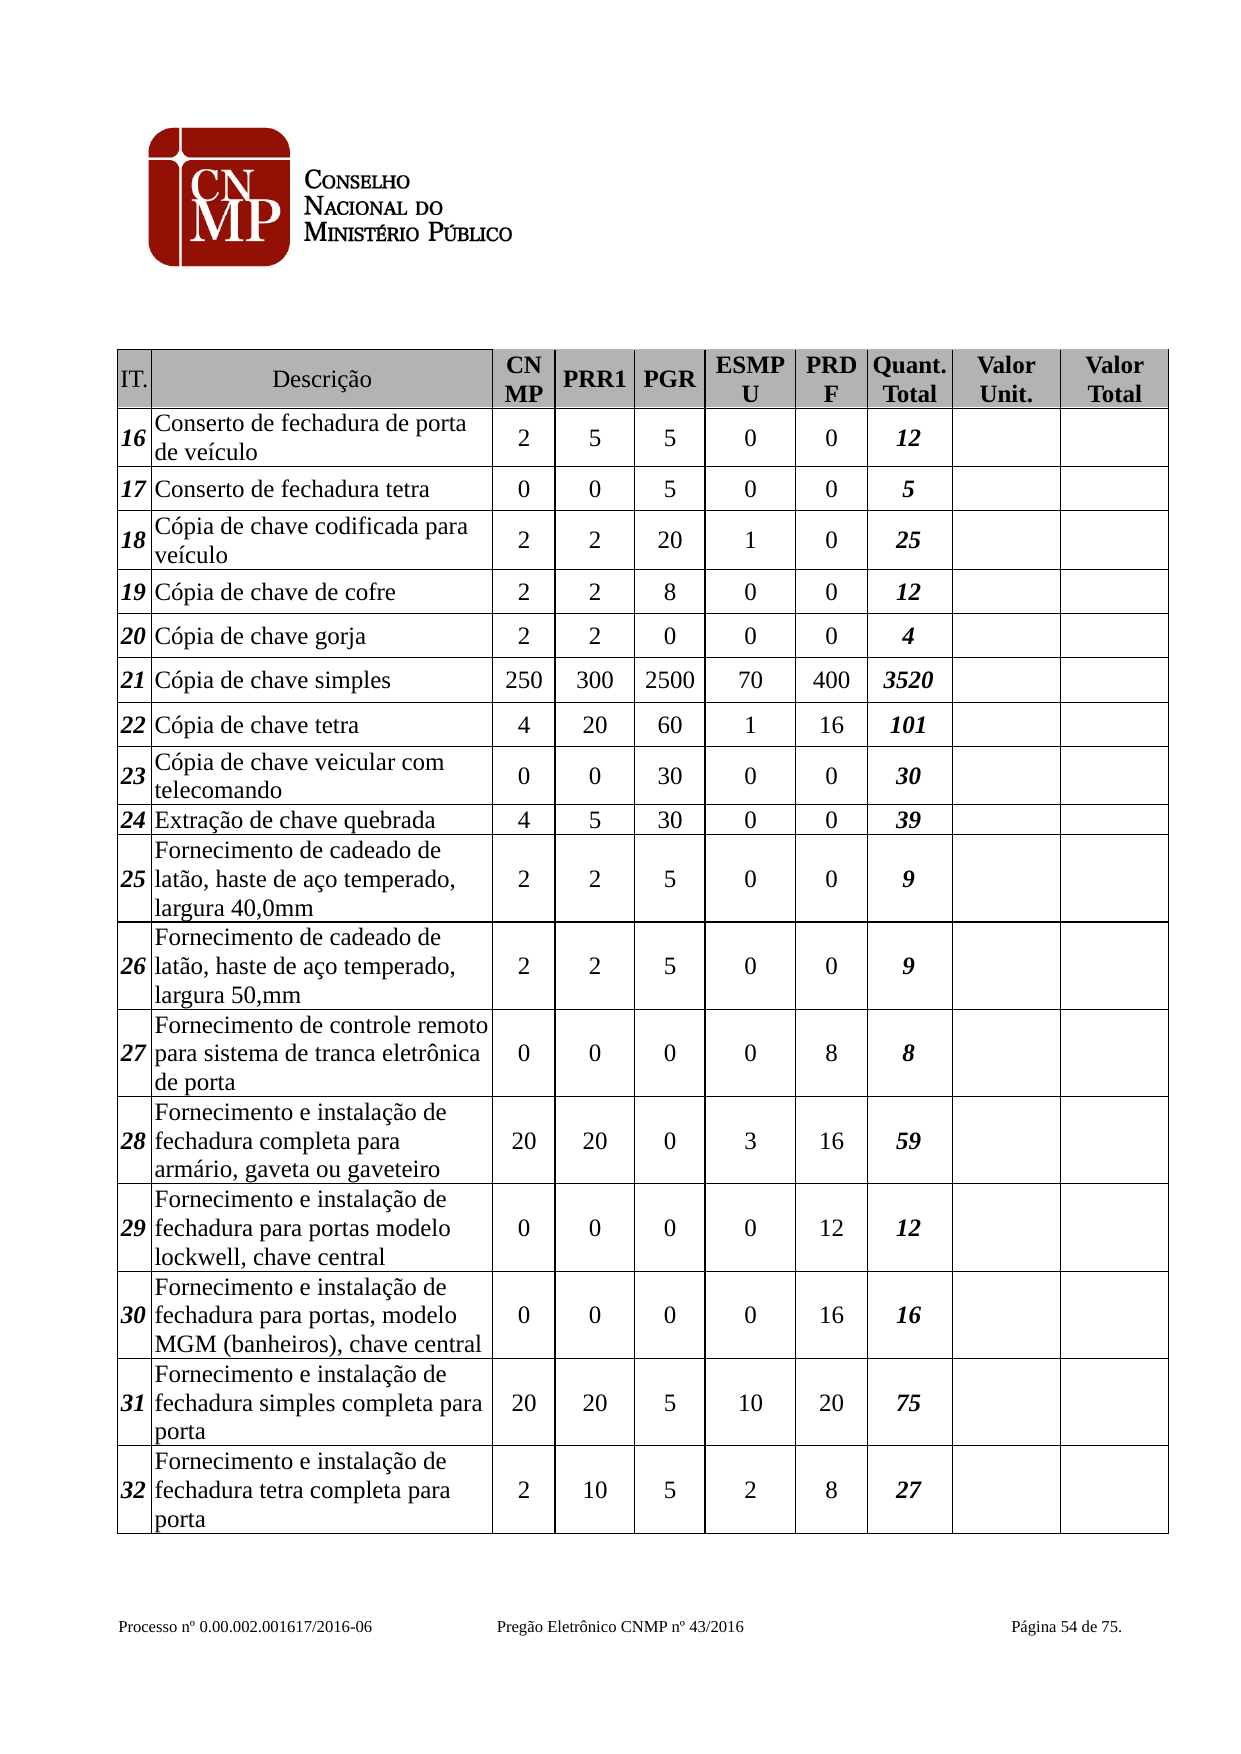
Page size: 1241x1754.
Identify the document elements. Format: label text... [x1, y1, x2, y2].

table_cell 12 [796, 1184, 867, 1271]
table_cell [953, 1446, 1060, 1532]
table_cell 2 [493, 409, 554, 466]
table_cell 20 [493, 1097, 554, 1183]
table_cell 0 [556, 1272, 634, 1358]
table_cell Fornecimento e instalação de fechadura para portas, modelo MGM (banheiros), chave central [152, 1272, 492, 1358]
table_cell 70 [706, 658, 795, 702]
table_cell 16 [868, 1272, 952, 1358]
table_cell [1061, 1184, 1168, 1271]
table_cell Conserto de fechadura de porta de veículo [152, 409, 492, 466]
table_cell Fornecimento de cadeado de latão, haste de aço temperado, largura 50,mm [152, 923, 492, 1009]
table_cell 30 [635, 747, 704, 804]
table_cell 5 [635, 923, 704, 1009]
table_cell 5 [635, 409, 704, 466]
table_header Valor Total [1060, 349, 1168, 407]
table_cell 19 [118, 570, 151, 613]
table_cell [1061, 1097, 1168, 1183]
table_cell 20 [493, 1359, 554, 1445]
table_cell Cópia de chave simples [152, 658, 492, 702]
table_cell 2 [556, 614, 634, 657]
table_cell 20 [796, 1359, 867, 1445]
table_cell [1061, 1446, 1168, 1532]
table_cell 16 [796, 1097, 867, 1183]
table_cell 0 [706, 614, 795, 657]
table_header PRR1 [555, 349, 634, 407]
table_cell 2 [556, 923, 634, 1009]
table_cell 0 [493, 467, 554, 510]
table_cell [953, 1097, 1060, 1183]
table_cell 26 [118, 923, 151, 1009]
table_cell [1061, 805, 1168, 834]
table_header PGR [635, 349, 705, 407]
table_cell Conserto de fechadura tetra [152, 467, 492, 510]
table_header Quant. Total [867, 349, 952, 407]
table_cell Cópia de chave codificada para veículo [152, 511, 492, 569]
table_cell 3520 [868, 658, 952, 702]
table_cell 25 [868, 511, 952, 569]
table_cell 8 [635, 570, 704, 613]
table_cell 2 [556, 835, 634, 921]
table_cell 5 [556, 805, 634, 834]
table_cell 20 [556, 1359, 634, 1445]
table_cell [953, 1184, 1060, 1271]
table_cell [953, 923, 1060, 1009]
table_header Descrição [152, 350, 492, 407]
table_cell 12 [868, 570, 952, 613]
table_cell Fornecimento e instalação de fechadura simples completa para porta [152, 1359, 492, 1445]
table_header IT. [118, 350, 151, 407]
table_cell 20 [556, 703, 634, 746]
table_cell 0 [706, 1272, 795, 1358]
table_cell 24 [118, 805, 151, 834]
table_cell 16 [796, 703, 867, 746]
table_cell [1061, 570, 1168, 613]
table_cell [953, 835, 1060, 921]
table_cell 12 [868, 1184, 952, 1271]
table_cell 0 [493, 1010, 554, 1096]
table_cell 75 [868, 1359, 952, 1445]
table_cell 0 [635, 1272, 704, 1358]
table_cell 29 [118, 1184, 151, 1271]
table_cell Fornecimento de controle remoto para sistema de tranca eletrônica de porta [152, 1010, 492, 1096]
table_cell Fornecimento e instalação de fechadura para portas modelo lockwell, chave central [152, 1184, 492, 1271]
table_cell 60 [635, 703, 704, 746]
table_cell Extração de chave quebrada [152, 805, 492, 834]
table_cell 0 [556, 747, 634, 804]
table_cell [953, 467, 1060, 510]
table_cell 2 [493, 614, 554, 657]
table_cell [1061, 511, 1168, 569]
table_cell [953, 1272, 1060, 1358]
picture [124, 105, 528, 288]
table_cell 32 [118, 1446, 151, 1532]
table_cell [1061, 614, 1168, 657]
table_cell [1061, 1010, 1168, 1096]
table_cell 0 [635, 1010, 704, 1096]
table_cell Fornecimento e instalação de fechadura completa para armário, gaveta ou gaveteiro [152, 1097, 492, 1183]
table_cell 2 [706, 1446, 795, 1532]
table_cell 18 [118, 511, 151, 569]
table_cell [1061, 703, 1168, 746]
table_header CNMP [493, 349, 555, 407]
table_cell 0 [635, 1097, 704, 1183]
table_cell [1061, 1272, 1168, 1358]
table_cell 0 [706, 1010, 795, 1096]
table_cell 8 [796, 1446, 867, 1532]
table_cell [1061, 923, 1168, 1009]
table_cell 10 [556, 1446, 634, 1532]
table_cell 0 [556, 1010, 634, 1096]
table_cell 0 [493, 1272, 554, 1358]
table_cell 2 [493, 1446, 554, 1532]
table_cell [953, 614, 1060, 657]
table_cell 5 [635, 1446, 704, 1532]
table_cell [1061, 658, 1168, 702]
table_cell 0 [706, 467, 795, 510]
table_cell Cópia de chave tetra [152, 703, 492, 746]
table_cell 2 [493, 835, 554, 921]
table_header Valor Unit. [952, 349, 1060, 407]
table_cell 0 [706, 747, 795, 804]
table_cell 9 [868, 835, 952, 921]
table_cell 0 [796, 570, 867, 613]
table_cell [1061, 747, 1168, 804]
table_cell [953, 658, 1060, 702]
table_cell 0 [796, 409, 867, 466]
table_cell 4 [493, 703, 554, 746]
table_cell 8 [796, 1010, 867, 1096]
table_cell 0 [796, 747, 867, 804]
table_cell 1 [706, 511, 795, 569]
table_cell 3 [706, 1097, 795, 1183]
table_cell 0 [556, 467, 634, 510]
table_cell 2 [556, 570, 634, 613]
table_cell 30 [635, 805, 704, 834]
table_cell [953, 1010, 1060, 1096]
table_cell [1061, 1359, 1168, 1445]
table_cell 0 [635, 614, 704, 657]
table_cell 22 [118, 703, 151, 746]
table_cell 10 [706, 1359, 795, 1445]
table_cell 0 [796, 614, 867, 657]
table_cell [1061, 409, 1168, 466]
table_cell 39 [868, 805, 952, 834]
table_cell 30 [868, 747, 952, 804]
table_cell 2 [493, 923, 554, 1009]
table_cell [1061, 467, 1168, 510]
table_cell 2500 [635, 658, 704, 702]
table_cell 0 [706, 1184, 795, 1271]
table_cell 5 [635, 1359, 704, 1445]
table_cell 400 [796, 658, 867, 702]
table_cell 2 [493, 511, 554, 569]
table_cell 20 [635, 511, 704, 569]
table_header ESMPU [705, 349, 796, 407]
table_cell [953, 570, 1060, 613]
table_cell 0 [796, 805, 867, 834]
table_cell 4 [493, 805, 554, 834]
table_cell Cópia de chave de cofre [152, 570, 492, 613]
table_cell 59 [868, 1097, 952, 1183]
table_cell 5 [635, 835, 704, 921]
table_cell 0 [706, 805, 795, 834]
table_cell 1 [706, 703, 795, 746]
table_cell 5 [635, 467, 704, 510]
table_cell [953, 747, 1060, 804]
table_cell 9 [868, 923, 952, 1009]
table_cell 27 [118, 1010, 151, 1096]
table_cell 0 [635, 1184, 704, 1271]
table_cell 0 [493, 747, 554, 804]
table_cell 300 [556, 658, 634, 702]
table_cell Fornecimento e instalação de fechadura tetra completa para porta [152, 1446, 492, 1532]
table_cell 30 [118, 1272, 151, 1358]
table_cell 0 [706, 409, 795, 466]
table_cell [953, 805, 1060, 834]
table_cell [953, 511, 1060, 569]
table_cell Cópia de chave gorja [152, 614, 492, 657]
table_cell Fornecimento de cadeado de latão, haste de aço temperado, largura 40,0mm [152, 835, 492, 921]
table_cell 16 [796, 1272, 867, 1358]
table_cell 4 [868, 614, 952, 657]
table_cell 8 [868, 1010, 952, 1096]
table_cell 31 [118, 1359, 151, 1445]
table_cell 0 [493, 1184, 554, 1271]
table_cell 20 [556, 1097, 634, 1183]
table_cell [1061, 835, 1168, 921]
table_cell 0 [796, 835, 867, 921]
table_cell 250 [493, 658, 554, 702]
table_cell 21 [118, 658, 151, 702]
table_cell 0 [706, 923, 795, 1009]
table_cell 0 [796, 923, 867, 1009]
table_cell 27 [868, 1446, 952, 1532]
table_cell [953, 703, 1060, 746]
table_cell Cópia de chave veicular com telecomando [152, 747, 492, 804]
table_cell 23 [118, 747, 151, 804]
table_cell 28 [118, 1097, 151, 1183]
table_cell [953, 1359, 1060, 1445]
table_cell 0 [556, 1184, 634, 1271]
table_cell 20 [118, 614, 151, 657]
table_cell 25 [118, 835, 151, 921]
table_cell 0 [706, 570, 795, 613]
table_cell 101 [868, 703, 952, 746]
table_cell 5 [868, 467, 952, 510]
table_cell 5 [556, 409, 634, 466]
table_cell 0 [796, 511, 867, 569]
table_cell 0 [796, 467, 867, 510]
table_cell 12 [868, 409, 952, 466]
table_cell 2 [556, 511, 634, 569]
table_cell 17 [118, 467, 151, 510]
table_cell 2 [493, 570, 554, 613]
table_cell 16 [118, 409, 151, 466]
table_cell 0 [706, 835, 795, 921]
table_cell [953, 409, 1060, 466]
table_header PRDF [796, 349, 867, 407]
